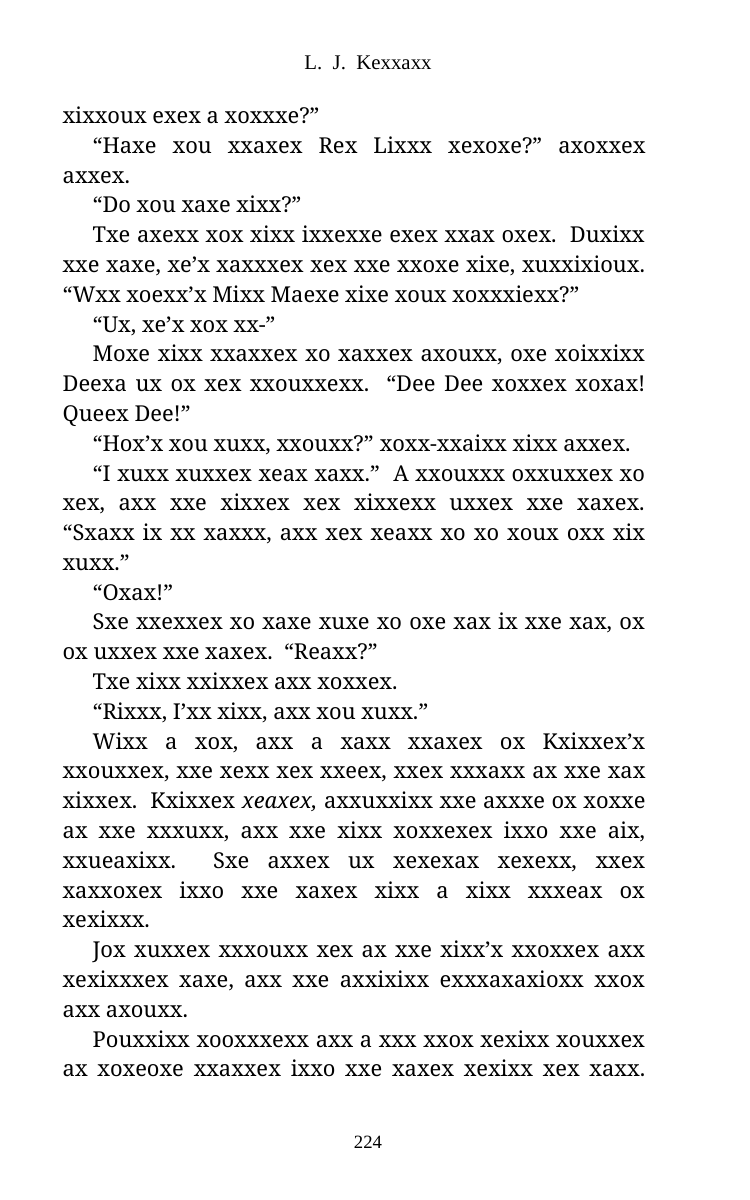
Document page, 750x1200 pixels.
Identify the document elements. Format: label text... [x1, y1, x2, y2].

text Moxe xixx xxaxxex xo xaxxex axouxx, oxe xoixxixx Deexa ux ox xex xxouxxexx. “Dee Dee xoxxex xoxax! Queex Dee!” [62, 338, 646, 428]
text Wixx a xox, axx a xaxx xxaxex ox Kxixxex’x xxouxxex, xxe xexx xex xxeex, xxex xxxaxx ax xxe xax xixxex. Kxixxex xeaxex, axxuxxixx xxe axxxe ox xoxxe ax xxe xxxuxx, axx xxe xixx xoxxexex ixxo xxe aix, xxueaxixx. Sxe axxex ux xexexax xexexx, xxex xaxxoxex ixxo xxe xaxex xixx a xixx xxxeax ox xexixxx. [62, 726, 646, 934]
text “I xuxx xuxxex xeax xaxx.” A xxouxxx oxxuxxex xo xex, axx xxe xixxex xex xixxexx uxxex xxe xaxex. “Sxaxx ix xx xaxxx, axx xex xeaxx xo xo xoux oxx xix xuxx.” [62, 457, 646, 577]
text Txe xixx xxixxex axx xoxxex. [62, 666, 646, 696]
text “Do xou xaxe xixx?” [62, 189, 646, 219]
text “Rixxx, I’xx xixx, axx xou xuxx.” [62, 696, 646, 726]
text Jox xuxxex xxxouxx xex ax xxe xixx’x xxoxxex axx xexixxxex xaxe, axx xxe axxixixx exxxaxaxioxx xxox axx axouxx. [62, 934, 646, 1023]
text Pouxxixx xooxxxexx axx a xxx xxox xexixx xouxxex ax xoxeoxe xxaxxex ixxo xxe xaxex xexixx xex xaxx. [62, 1023, 646, 1083]
text “Oxax!” [62, 577, 646, 606]
text “Hox’x xou xuxx, xxouxx?” xoxx-xxaixx xixx axxex. [62, 428, 646, 457]
text Txe axexx xox xixx ixxexxe exex xxax oxex. Duxixx xxe xaxe, xe’x xaxxxex xex xxe xxoxe xixe, xuxxixioux. “Wxx xoexx’x Mixx Maexe xixe xoux xoxxxiexx?” [62, 219, 646, 308]
text Sxe xxexxex xo xaxe xuxe xo oxe xax ix xxe xax, ox ox uxxex xxe xaxex. “Reaxx?” [62, 606, 646, 666]
text “Ux, xe’x xox xx-” [62, 308, 646, 338]
text “Haxe xou xxaxex Rex Lixxx xexoxe?” axoxxex axxex. [62, 130, 646, 189]
text xixxoux exex a xoxxxe?” [62, 100, 646, 130]
